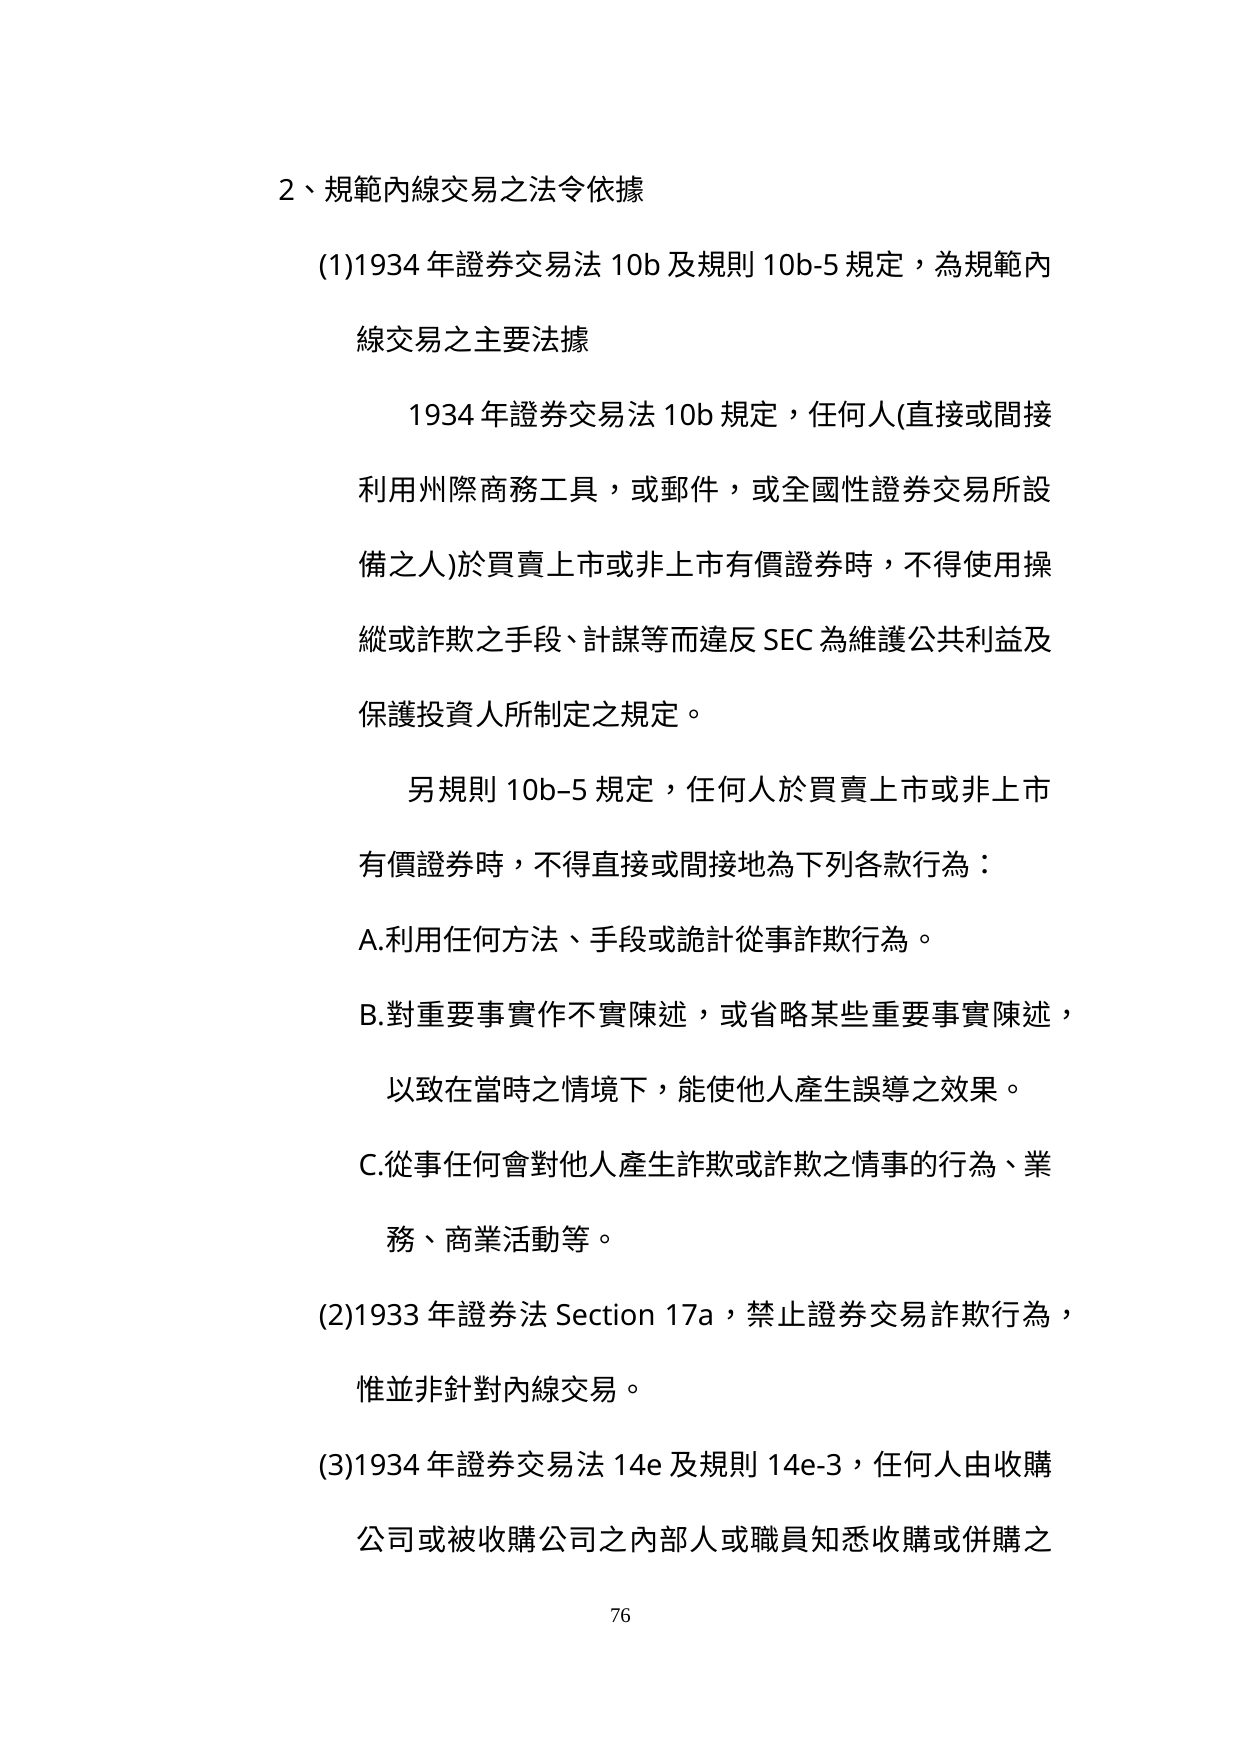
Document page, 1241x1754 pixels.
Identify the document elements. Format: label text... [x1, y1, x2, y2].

text 另規則10b–5規定，任何人於買賣上市或非上市有價證券時，不得直接或間接地為下列各款行為： [358, 750, 1053, 900]
text B.對重要事實作不實陳述，或省略某些重要事實陳述，以致在當時之情境下，能使他人產生誤導之效果。 [358, 975, 1053, 1125]
text 1934年證券交易法10b規定，任何人(直接或間接利用州際商務工具，或郵件，或全國性證券交易所設備之人)於買賣上市或非上市有價證券時，不得使用操縱或詐欺之手段、計謀等而違反SEC為維護公共利益及保護投資人所制定之規定。 [358, 375, 1053, 750]
text (2)1933年證券法Section 17a，禁止證券交易詐欺行為，惟並非針對內線交易。 [319, 1275, 1053, 1425]
text (3)1934年證券交易法14e及規則 14e-3，任何人由收購公司或被收購公司之內部人或職員知悉收購或併購之 [319, 1425, 1053, 1575]
text (1)1934年證券交易法10b及規則10b-5規定，為規範內線交易之主要法據 [319, 225, 1053, 375]
text 2、規範內線交易之法令依據 [278, 150, 1053, 225]
text A.利用任何方法、手段或詭計從事詐欺行為。 [358, 900, 1053, 975]
text C.從事任何會對他人產生詐欺或詐欺之情事的行為、業務、商業活動等。 [358, 1125, 1053, 1275]
